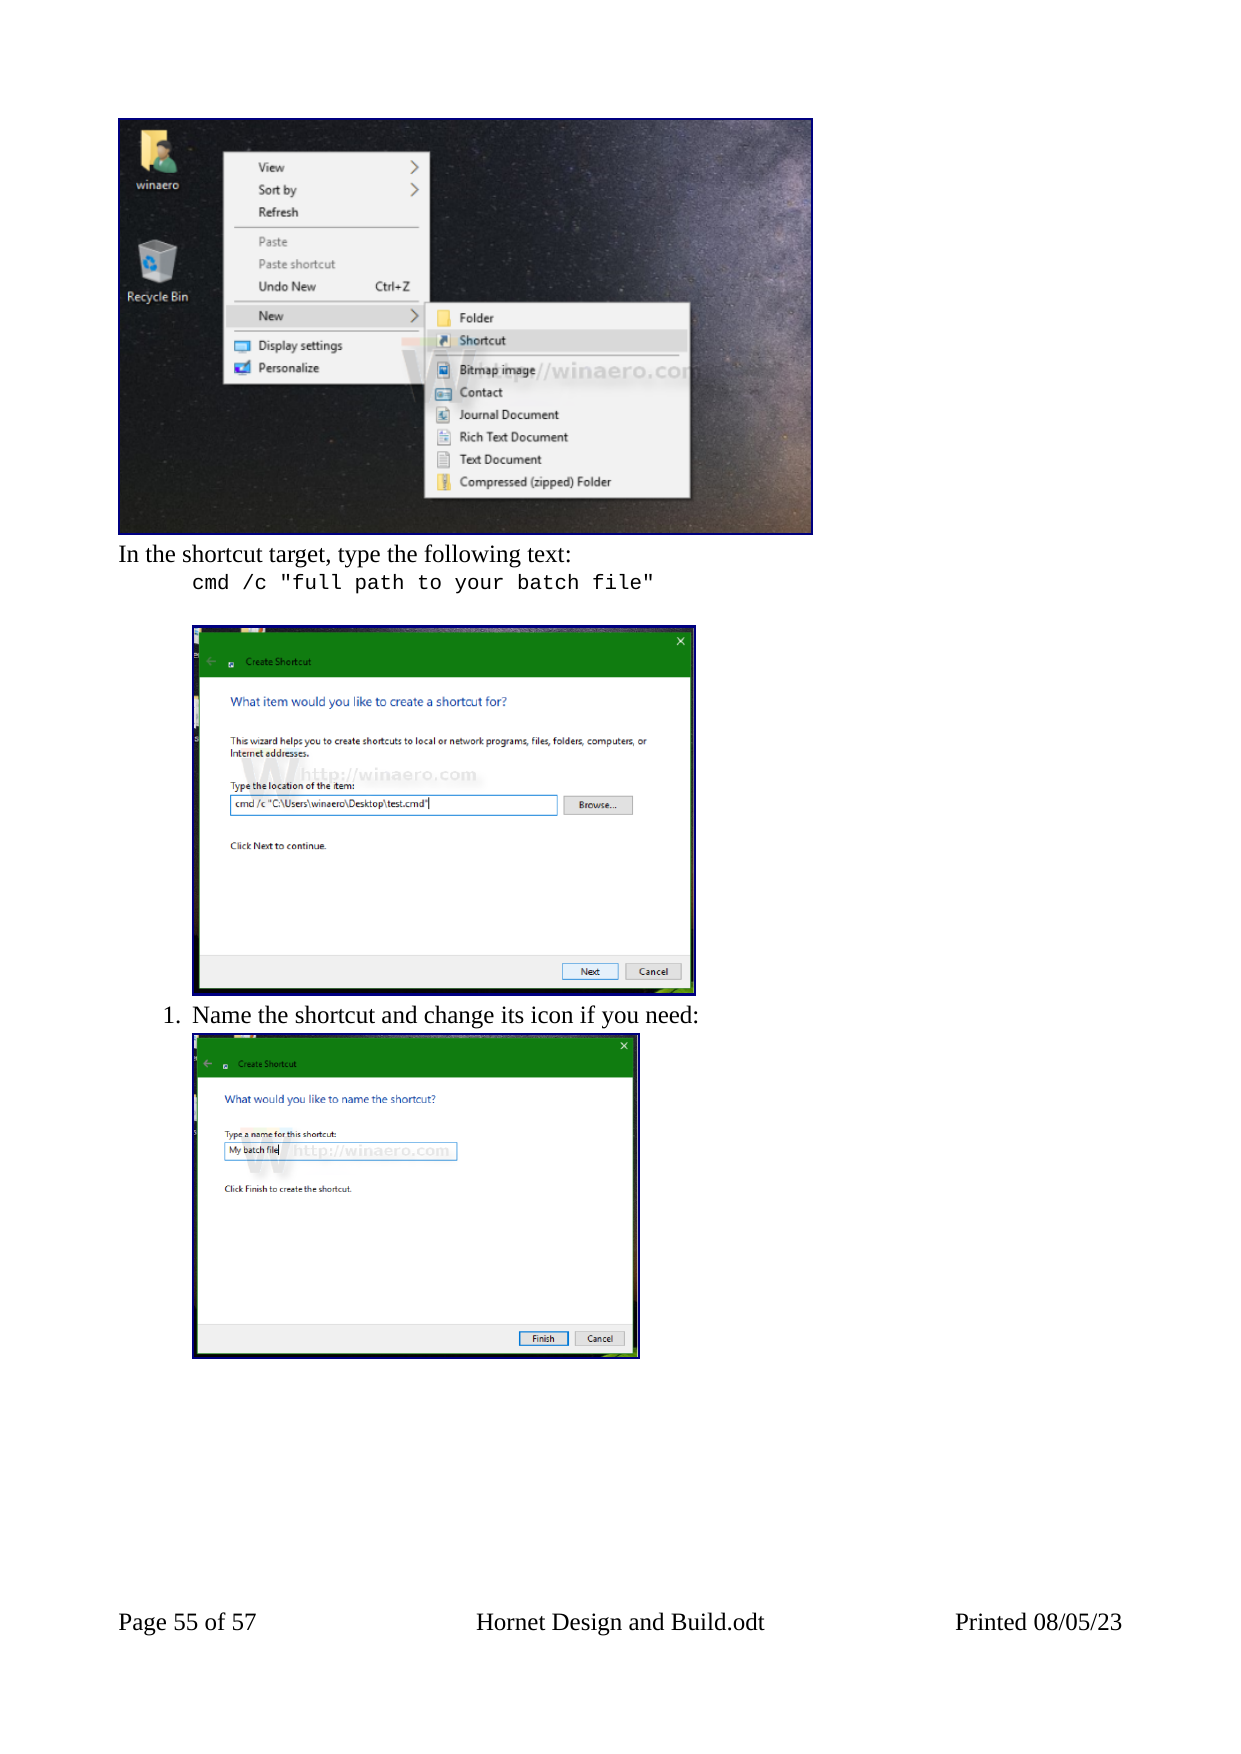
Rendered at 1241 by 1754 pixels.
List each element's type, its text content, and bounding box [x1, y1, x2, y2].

list Name the shortcut and change its icon if you need: [162, 1000, 1122, 1035]
picture [194, 1035, 638, 1357]
list cmd /c "full path to your batch file" [162, 572, 1122, 596]
text In the shortcut target, type the following text: [118, 539, 1122, 568]
picture [194, 628, 694, 993]
picture [120, 120, 811, 533]
